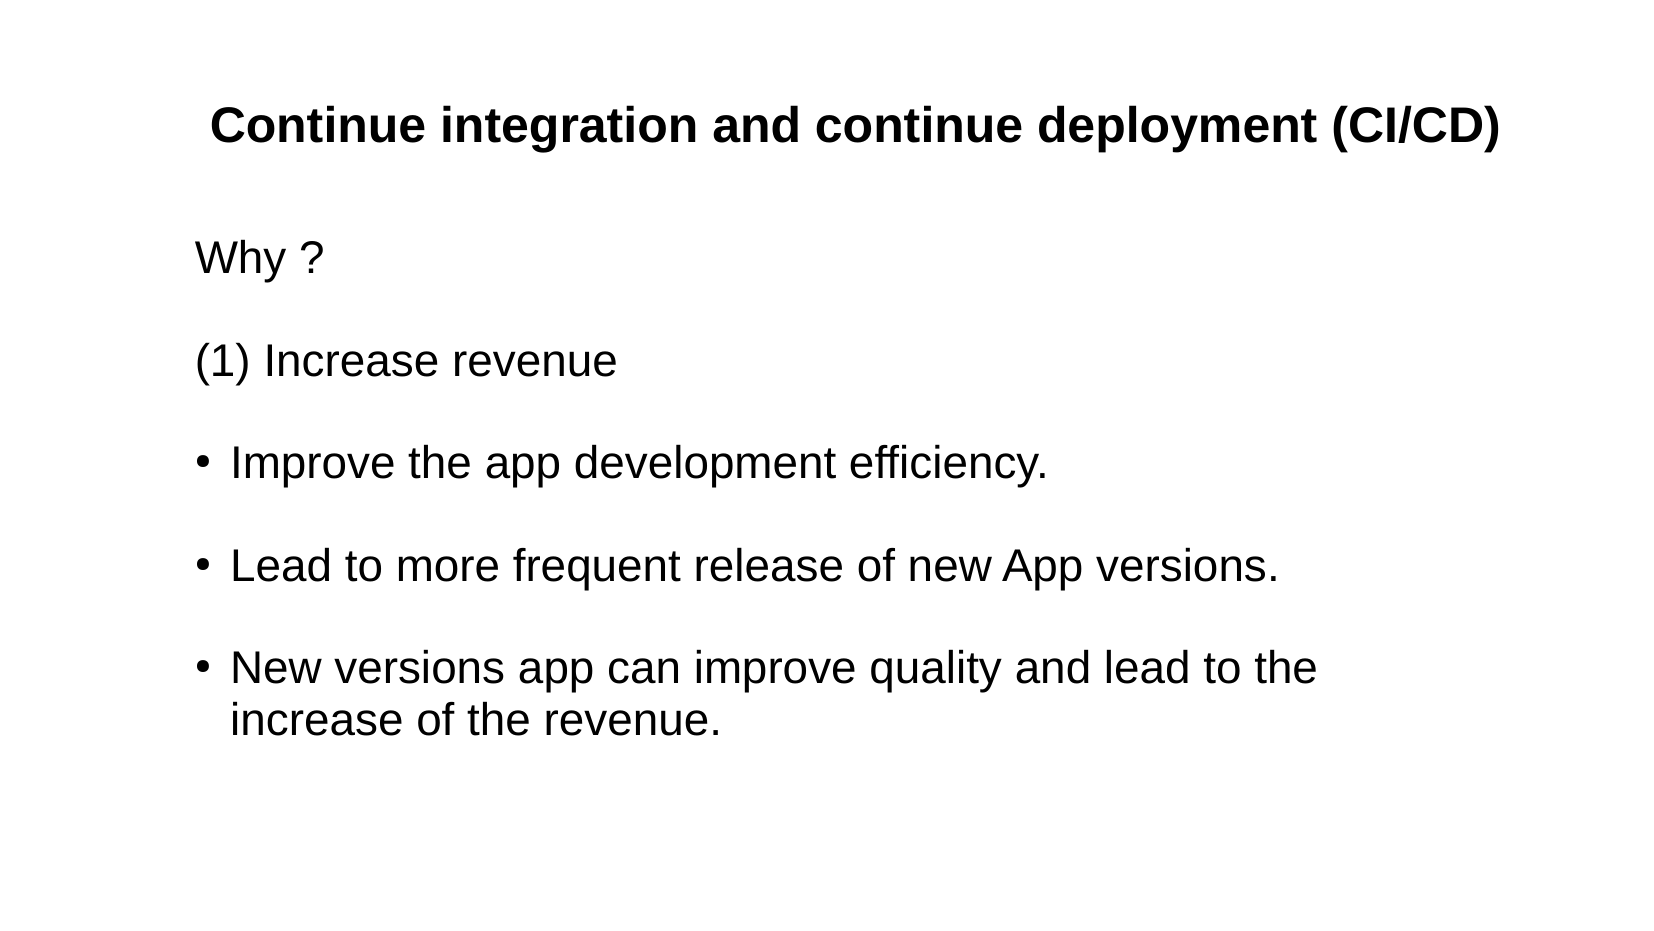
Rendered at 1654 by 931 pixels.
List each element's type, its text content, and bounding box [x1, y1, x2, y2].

text_box Why ? (1) Increase revenue Improve the app development efficiency. Lead to more frequent release of new App versions. New versions app can improve quality and lead to the increase of the revenue. [180, 225, 1516, 804]
text_box Continue integration and continue deployment (CI/CD) [195, 90, 1531, 161]
